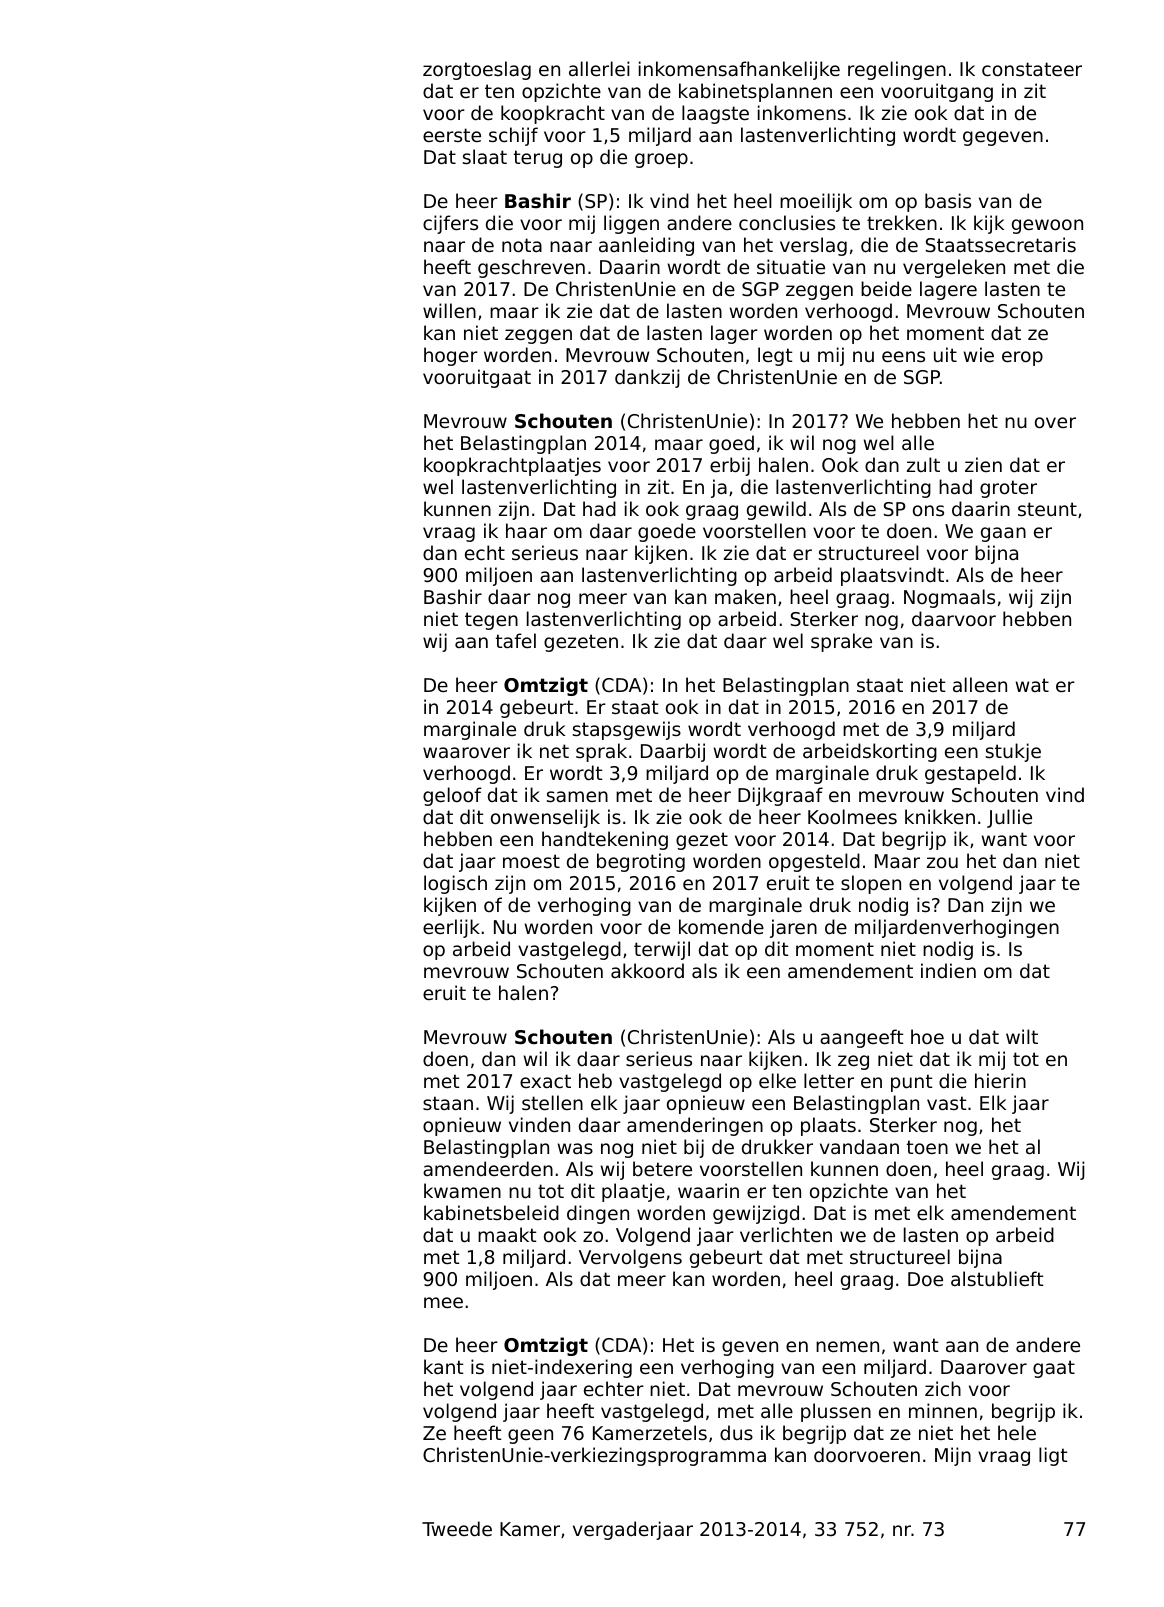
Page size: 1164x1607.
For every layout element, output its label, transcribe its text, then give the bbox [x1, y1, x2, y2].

text De heer Omtzigt (CDA): Het is geven en nemen, want aan de andere kant is niet-indexering een verhoging van een miljard. Daarover gaat het volgend jaar echter niet. Dat mevrouw Schouten zich voor volgend jaar heeft vastgelegd, met alle plussen en minnen, begrijp ik. Ze heeft geen 76 Kamerzetels, dus ik begrijp dat ze niet het hele ChristenUnie-verkiezingsprogramma kan doorvoeren. Mijn vraag ligt [422, 1335, 1087, 1467]
text Mevrouw Schouten (ChristenUnie): In 2017? We hebben het nu over het Belastingplan 2014, maar goed, ik wil nog wel alle koopkrachtplaatjes voor 2017 erbij halen. Ook dan zult u zien dat er wel lastenverlichting in zit. En ja, die lastenverlichting had groter kunnen zijn. Dat had ik ook graag gewild. Als de SP ons daarin steunt, vraag ik haar om daar goede voorstellen voor te doen. We gaan er dan echt serieus naar kijken. Ik zie dat er structureel voor bijna 900 miljoen aan lastenverlichting op arbeid plaatsvindt. Als de heer Bashir daar nog meer van kan maken, heel graag. Nogmaals, wij zijn niet tegen lastenverlichting op arbeid. Sterker nog, daarvoor hebben wij aan tafel gezeten. Ik zie dat daar wel sprake van is. [422, 411, 1087, 653]
text Mevrouw Schouten (ChristenUnie): Als u aangeeft hoe u dat wilt doen, dan wil ik daar serieus naar kijken. Ik zeg niet dat ik mij tot en met 2017 exact heb vastgelegd op elke letter en punt die hierin staan. Wij stellen elk jaar opnieuw een Belastingplan vast. Elk jaar opnieuw vinden daar amenderingen op plaats. Sterker nog, het Belastingplan was nog niet bij de drukker vandaan toen we het al amendeerden. Als wij betere voorstellen kunnen doen, heel graag. Wij kwamen nu tot dit plaatje, waarin er ten opzichte van het kabinetsbeleid dingen worden gewijzigd. Dat is met elk amendement dat u maakt ook zo. Volgend jaar verlichten we de lasten op arbeid met 1,8 miljard. Vervolgens gebeurt dat met structureel bijna 900 miljoen. Als dat meer kan worden, heel graag. Doe alstublieft mee. [422, 1027, 1087, 1313]
text De heer Bashir (SP): Ik vind het heel moeilijk om op basis van de cijfers die voor mij liggen andere conclusies te trekken. Ik kijk gewoon naar de nota naar aanleiding van het verslag, die de Staatssecretaris heeft geschreven. Daarin wordt de situatie van nu vergeleken met die van 2017. De ChristenUnie en de SGP zeggen beide lagere lasten te willen, maar ik zie dat de lasten worden verhoogd. Mevrouw Schouten kan niet zeggen dat de lasten lager worden op het moment dat ze hoger worden. Mevrouw Schouten, legt u mij nu eens uit wie erop vooruitgaat in 2017 dankzij de ChristenUnie en de SGP. [422, 191, 1087, 389]
text De heer Omtzigt (CDA): In het Belastingplan staat niet alleen wat er in 2014 gebeurt. Er staat ook in dat in 2015, 2016 en 2017 de marginale druk stapsgewijs wordt verhoogd met de 3,9 miljard waarover ik net sprak. Daarbij wordt de arbeidskorting een stukje verhoogd. Er wordt 3,9 miljard op de marginale druk gestapeld. Ik geloof dat ik samen met de heer Dijkgraaf en mevrouw Schouten vind dat dit onwenselijk is. Ik zie ook de heer Koolmees knikken. Jullie hebben een handtekening gezet voor 2014. Dat begrijp ik, want voor dat jaar moest de begroting worden opgesteld. Maar zou het dan niet logisch zijn om 2015, 2016 en 2017 eruit te slopen en volgend jaar te kijken of de verhoging van de marginale druk nodig is? Dan zijn we eerlijk. Nu worden voor de komende jaren de miljardenverhogingen op arbeid vastgelegd, terwijl dat op dit moment niet nodig is. Is mevrouw Schouten akkoord als ik een amendement indien om dat eruit te halen? [422, 675, 1087, 1005]
text zorgtoeslag en allerlei inkomensafhankelijke regelingen. Ik constateer dat er ten opzichte van de kabinetsplannen een vooruitgang in zit voor de koopkracht van de laagste inkomens. Ik zie ook dat in de eerste schijf voor 1,5 miljard aan lastenverlichting wordt gegeven. Dat slaat terug op die groep. [422, 59, 1087, 169]
